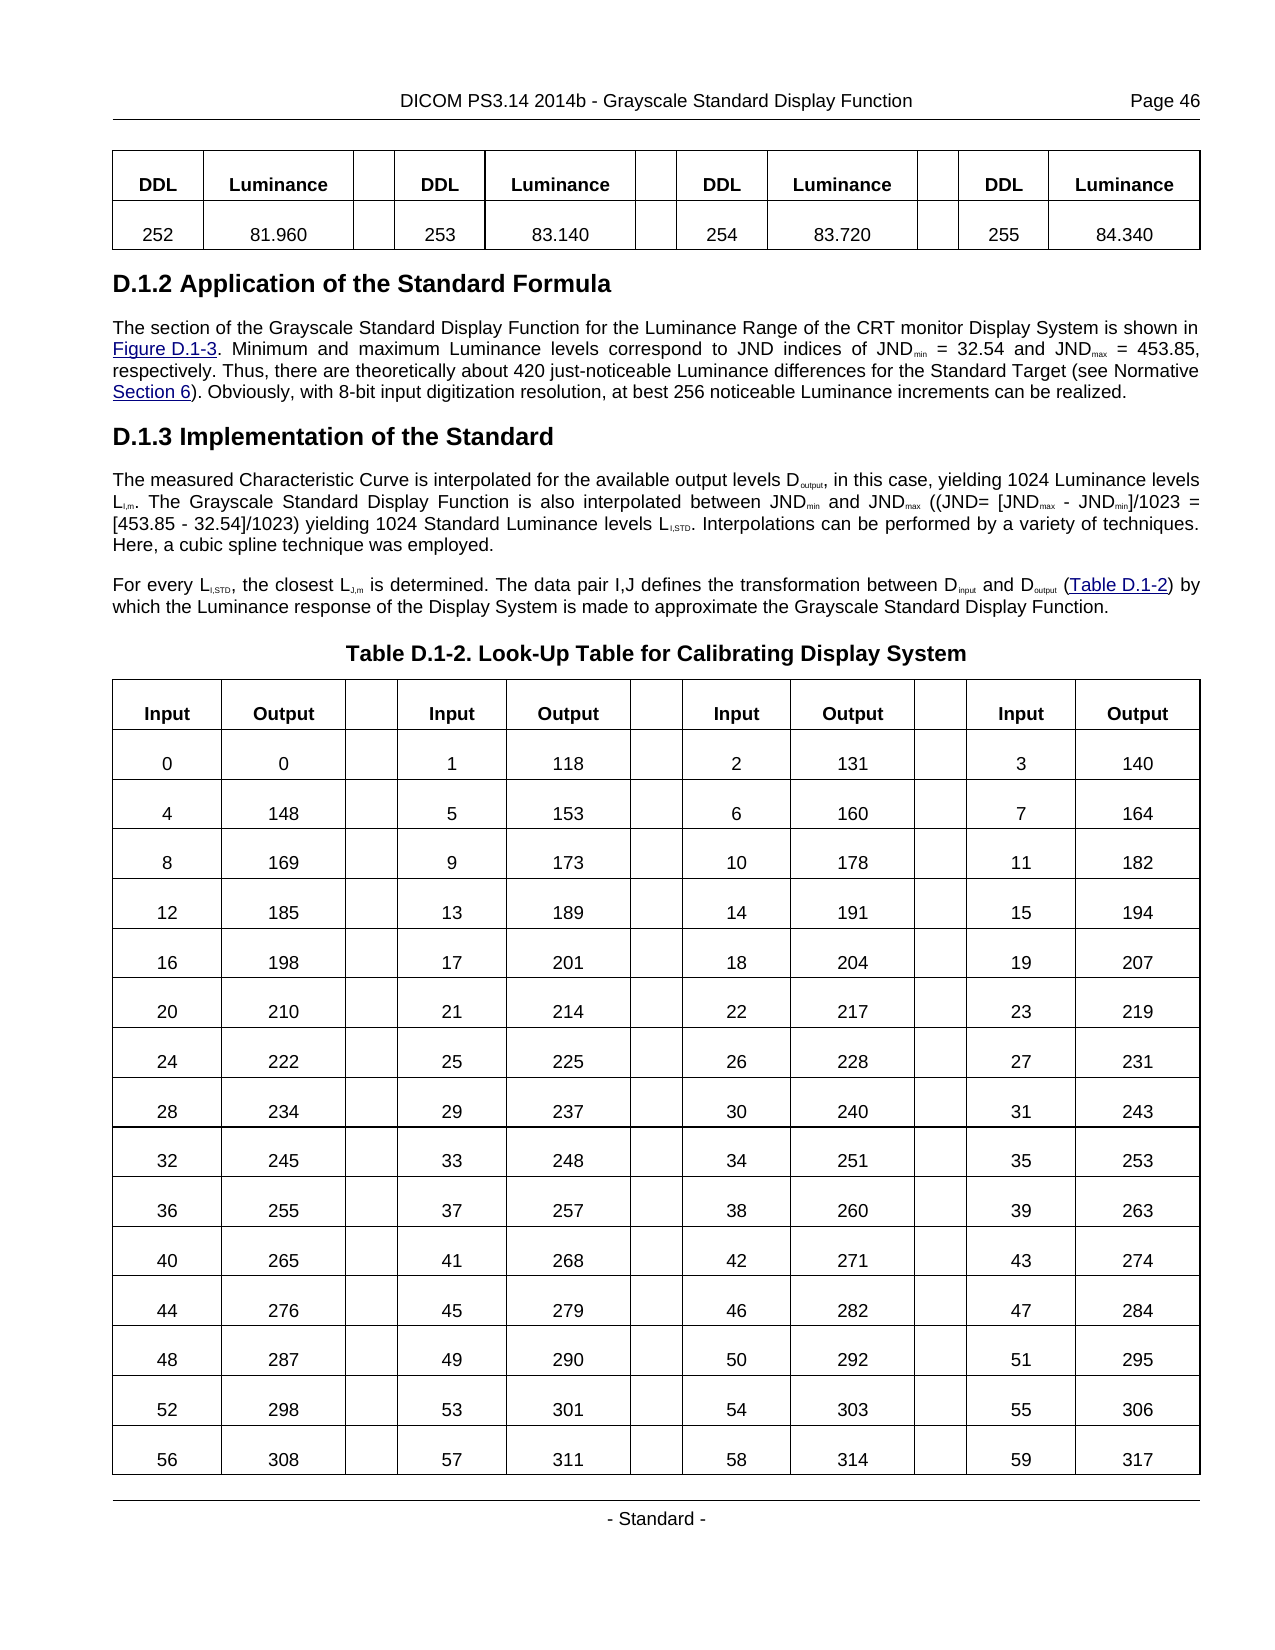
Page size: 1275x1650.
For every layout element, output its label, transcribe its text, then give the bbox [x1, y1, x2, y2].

table_cell [915, 1128, 966, 1176]
table_cell [915, 1276, 966, 1325]
table_cell 0 [113, 730, 221, 778]
text The section of the Grayscale Standard Display Function for the Luminance Range of the CRT monitor Display System is shown in Figure D.1-3. Minimum and maximum Luminance levels correspond to JND indices of JNDmin = 32.54 and JNDmax = 453.85, respectively. Thus, there are theoretically about 420 just-noticeable Luminance differences for the Standard Target (see Normative Section 6). Obviously, with 8-bit input digitization resolution, at best 256 noticeable Luminance increments can be realized. [112, 317, 1200, 403]
table_cell 314 [791, 1426, 914, 1474]
table_cell 194 [1076, 879, 1199, 928]
table_cell 24 [113, 1028, 221, 1077]
table_cell 257 [507, 1177, 630, 1226]
table_cell [918, 201, 958, 249]
table_cell 284 [1076, 1276, 1199, 1325]
table_cell [631, 829, 682, 878]
table_header Output [507, 680, 630, 729]
table_cell 15 [967, 879, 1075, 928]
table_header Input [683, 680, 790, 729]
table_header DDL [113, 151, 203, 200]
table_cell [915, 929, 966, 977]
table_cell 4 [113, 780, 221, 828]
table_cell 303 [791, 1376, 914, 1424]
table_cell 52 [113, 1376, 221, 1424]
table_cell [915, 1078, 966, 1126]
table_cell 30 [683, 1078, 790, 1126]
table_cell 251 [791, 1128, 914, 1176]
table_header Luminance [204, 151, 353, 200]
table_cell 17 [398, 929, 506, 977]
table_cell [346, 1426, 397, 1474]
table_cell 178 [791, 829, 914, 878]
table_cell 306 [1076, 1376, 1199, 1424]
table_cell [915, 1376, 966, 1424]
table_cell 240 [791, 1078, 914, 1126]
table_cell 263 [1076, 1177, 1199, 1226]
table_cell 6 [683, 780, 790, 828]
table_cell [346, 780, 397, 828]
table_cell 3 [967, 730, 1075, 778]
table_cell 308 [222, 1426, 345, 1474]
table_cell 38 [683, 1177, 790, 1226]
table_cell [346, 1326, 397, 1375]
table_cell 234 [222, 1078, 345, 1126]
table_cell 2 [683, 730, 790, 778]
text Table D.1-2. Look-Up Table for Calibrating Display System [112, 640, 1200, 666]
table_cell 198 [222, 929, 345, 977]
table_cell 28 [113, 1078, 221, 1126]
table_cell 217 [791, 978, 914, 1027]
table_cell 164 [1076, 780, 1199, 828]
table_cell 271 [791, 1227, 914, 1275]
table_cell 287 [222, 1326, 345, 1375]
table_cell [915, 1177, 966, 1226]
table_cell [631, 978, 682, 1027]
table_cell 8 [113, 829, 221, 878]
table_cell 201 [507, 929, 630, 977]
table_cell [346, 1078, 397, 1126]
table_cell 40 [113, 1227, 221, 1275]
table_cell 245 [222, 1128, 345, 1176]
table_cell 173 [507, 829, 630, 878]
table_cell 43 [967, 1227, 1075, 1275]
table_cell 37 [398, 1177, 506, 1226]
table_cell 31 [967, 1078, 1075, 1126]
table_cell 34 [683, 1128, 790, 1176]
table_cell [631, 1276, 682, 1325]
table_cell [915, 879, 966, 928]
table_cell [346, 929, 397, 977]
table_cell 39 [967, 1177, 1075, 1226]
table_cell 222 [222, 1028, 345, 1077]
table_cell [631, 1078, 682, 1126]
table_cell [631, 879, 682, 928]
text D.1.3 Implementation of the Standard [112, 422, 1200, 450]
table_header Input [967, 680, 1075, 729]
table_cell 255 [222, 1177, 345, 1226]
table_header [915, 680, 966, 729]
table_cell 298 [222, 1376, 345, 1424]
table_cell 45 [398, 1276, 506, 1325]
table_cell 55 [967, 1376, 1075, 1424]
table_cell 254 [677, 201, 767, 249]
table_header DDL [395, 151, 484, 200]
table_header Luminance [1049, 151, 1199, 200]
table_cell 301 [507, 1376, 630, 1424]
table_cell 22 [683, 978, 790, 1027]
table_cell 153 [507, 780, 630, 828]
table_cell 16 [113, 929, 221, 977]
table_cell 32 [113, 1128, 221, 1176]
table_cell [631, 929, 682, 977]
table_cell 237 [507, 1078, 630, 1126]
table_cell 25 [398, 1028, 506, 1077]
table_cell 20 [113, 978, 221, 1027]
table_cell [631, 1177, 682, 1226]
table_cell 295 [1076, 1326, 1199, 1375]
table_cell 83.720 [768, 201, 917, 249]
table_cell 140 [1076, 730, 1199, 778]
table_cell 214 [507, 978, 630, 1027]
text For every LI,STD, the closest LJ,m is determined. The data pair I,J defines the transformation between Dinput and Doutput (Table D.1-2) by which the Luminance response of the Display System is made to approximate the Grayscale Standard Display Function. [112, 574, 1200, 617]
table_cell [631, 780, 682, 828]
table_cell 27 [967, 1028, 1075, 1077]
table_cell 14 [683, 879, 790, 928]
table_cell 5 [398, 780, 506, 828]
table_cell [636, 201, 676, 249]
table_cell [915, 1426, 966, 1474]
table_cell 41 [398, 1227, 506, 1275]
table_cell 47 [967, 1276, 1075, 1325]
table_cell 204 [791, 929, 914, 977]
table_header [918, 151, 958, 200]
table_header Luminance [486, 151, 635, 200]
table_cell 50 [683, 1326, 790, 1375]
table_cell [631, 1376, 682, 1424]
table_header DDL [959, 151, 1048, 200]
table_cell 268 [507, 1227, 630, 1275]
table_cell 160 [791, 780, 914, 828]
table_cell 57 [398, 1426, 506, 1474]
table_cell 11 [967, 829, 1075, 878]
table_cell 274 [1076, 1227, 1199, 1275]
table_header Output [791, 680, 914, 729]
table_cell [346, 1376, 397, 1424]
table_cell 0 [222, 730, 345, 778]
table_cell 44 [113, 1276, 221, 1325]
table_header DDL [677, 151, 767, 200]
table_cell 255 [959, 201, 1048, 249]
table_cell 189 [507, 879, 630, 928]
table_cell 279 [507, 1276, 630, 1325]
table_header [631, 680, 682, 729]
table_cell [915, 829, 966, 878]
table_cell 317 [1076, 1426, 1199, 1474]
text D.1.2 Application of the Standard Formula [112, 269, 1200, 298]
table_cell 13 [398, 879, 506, 928]
table_cell [631, 1028, 682, 1077]
table_cell 260 [791, 1177, 914, 1226]
table_cell 42 [683, 1227, 790, 1275]
table_header [636, 151, 676, 200]
table_cell 252 [113, 201, 203, 249]
table_cell [346, 1227, 397, 1275]
table_cell 23 [967, 978, 1075, 1027]
table_cell 231 [1076, 1028, 1199, 1077]
table_cell 118 [507, 730, 630, 778]
table_cell [915, 1028, 966, 1077]
table_cell [346, 1276, 397, 1325]
table_cell [354, 201, 394, 249]
table_cell [346, 730, 397, 778]
text The measured Characteristic Curve is interpolated for the available output levels Doutput, in this case, yielding 1024 Luminance levels LI,m. The Grayscale Standard Display Function is also interpolated between JNDmin and JNDmax ((JND= [JNDmax - JNDmin]/1023 = [453.85 - 32.54]/1023) yielding 1024 Standard Luminance levels LI,STD. Interpolations can be performed by a variety of techniques. Here, a cubic spline technique was employed. [112, 469, 1200, 555]
table_cell 46 [683, 1276, 790, 1325]
table_cell [631, 730, 682, 778]
table_cell 248 [507, 1128, 630, 1176]
table_cell [631, 1426, 682, 1474]
table_cell 19 [967, 929, 1075, 977]
table_cell 10 [683, 829, 790, 878]
table_cell 49 [398, 1326, 506, 1375]
table_cell 18 [683, 929, 790, 977]
table_cell 51 [967, 1326, 1075, 1375]
table_cell [915, 1227, 966, 1275]
table_cell 9 [398, 829, 506, 878]
table_cell 131 [791, 730, 914, 778]
table_header Output [222, 680, 345, 729]
table_cell 276 [222, 1276, 345, 1325]
table_cell [915, 780, 966, 828]
table_cell [346, 1128, 397, 1176]
table_cell [915, 730, 966, 778]
table_cell 191 [791, 879, 914, 928]
table_cell [346, 1028, 397, 1077]
table_cell 185 [222, 879, 345, 928]
table_cell 253 [1076, 1128, 1199, 1176]
table_cell 282 [791, 1276, 914, 1325]
table_cell 12 [113, 879, 221, 928]
table_cell [631, 1128, 682, 1176]
table_cell 26 [683, 1028, 790, 1077]
table_header Luminance [768, 151, 917, 200]
table_cell 292 [791, 1326, 914, 1375]
table_cell [346, 978, 397, 1027]
table_cell [631, 1326, 682, 1375]
table_header [354, 151, 394, 200]
table_cell 7 [967, 780, 1075, 828]
table_cell 53 [398, 1376, 506, 1424]
table_cell 225 [507, 1028, 630, 1077]
table_cell 182 [1076, 829, 1199, 878]
table_header Input [113, 680, 221, 729]
table_cell 253 [395, 201, 484, 249]
table_cell [915, 978, 966, 1027]
table_cell 59 [967, 1426, 1075, 1474]
table_cell 29 [398, 1078, 506, 1126]
table_cell 243 [1076, 1078, 1199, 1126]
table_cell 207 [1076, 929, 1199, 977]
table_cell [346, 879, 397, 928]
table_cell 35 [967, 1128, 1075, 1176]
table_cell 219 [1076, 978, 1199, 1027]
table_cell 265 [222, 1227, 345, 1275]
table_cell 290 [507, 1326, 630, 1375]
table_cell 148 [222, 780, 345, 828]
table_cell 169 [222, 829, 345, 878]
table_cell 33 [398, 1128, 506, 1176]
table_cell 1 [398, 730, 506, 778]
table_cell 36 [113, 1177, 221, 1226]
table_cell 84.340 [1049, 201, 1199, 249]
table_cell 48 [113, 1326, 221, 1375]
table_cell [346, 1177, 397, 1226]
table_cell 83.140 [486, 201, 635, 249]
table_cell 21 [398, 978, 506, 1027]
table_cell [631, 1227, 682, 1275]
table_header Input [398, 680, 506, 729]
table_cell 210 [222, 978, 345, 1027]
table_cell 81.960 [204, 201, 353, 249]
table_cell 58 [683, 1426, 790, 1474]
table_header [346, 680, 397, 729]
table_cell 311 [507, 1426, 630, 1474]
table_header Output [1076, 680, 1199, 729]
table_cell 54 [683, 1376, 790, 1424]
table_cell 56 [113, 1426, 221, 1474]
table_cell [915, 1326, 966, 1375]
table_cell 228 [791, 1028, 914, 1077]
table_cell [346, 829, 397, 878]
